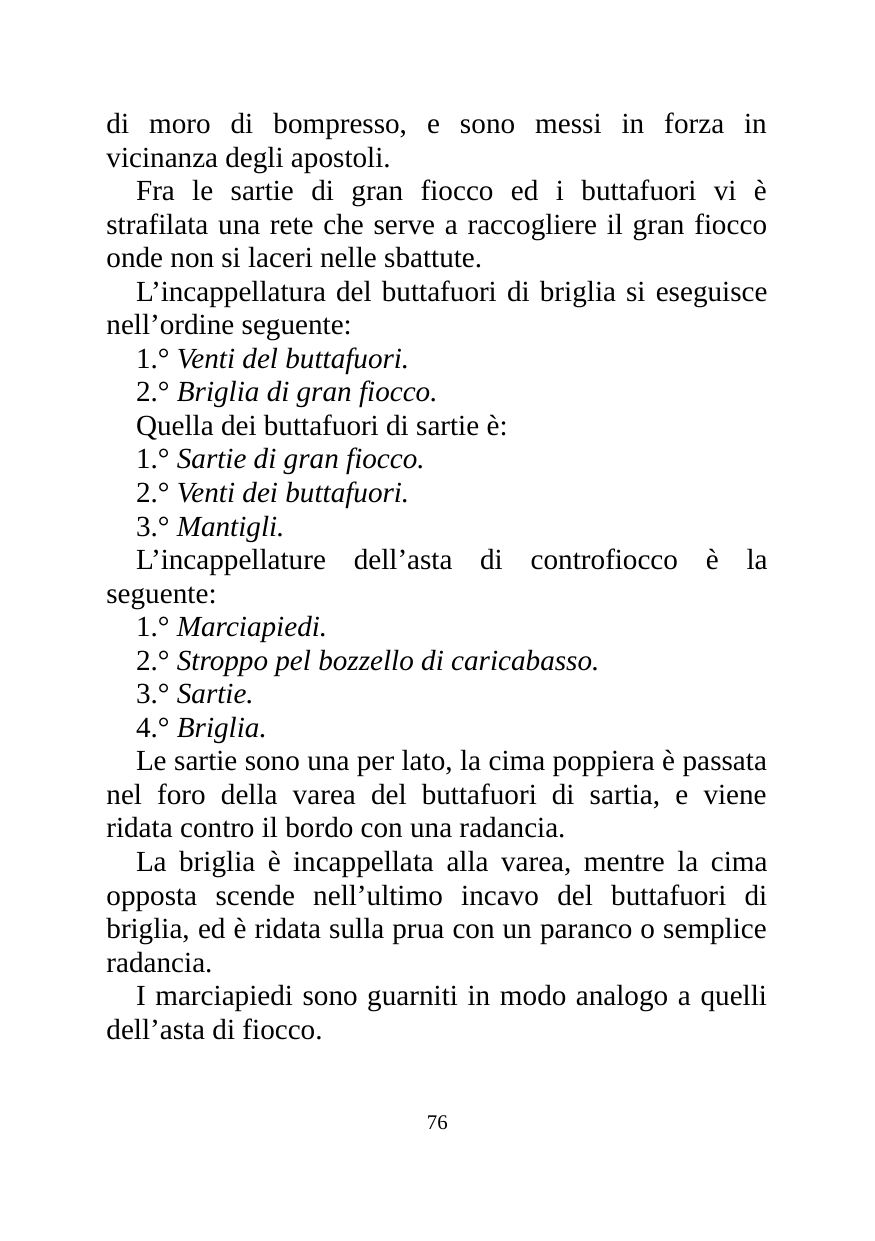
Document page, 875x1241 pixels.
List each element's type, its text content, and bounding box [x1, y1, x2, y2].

text 3.° Sartie. [106, 676, 768, 710]
text di moro di bompresso, e sono messi in forza in vicinanza degli apostoli. [106, 106, 768, 173]
text La briglia è incappellata alla varea, mentre la cima opposta scende nell’ultimo incavo del buttafuori di briglia, ed è ridata sulla prua con un paranco o semplice radancia. [106, 844, 768, 978]
text I marciapiedi sono guarniti in modo analogo a quelli dell’asta di fiocco. [106, 978, 768, 1045]
text 1.° Venti del buttafuori. [106, 341, 768, 374]
text L’incappellatura del buttafuori di briglia si eseguisce nell’ordine seguente: [106, 274, 768, 341]
text 1.° Sartie di gran fiocco. [106, 442, 768, 475]
text 2.° Venti dei buttafuori. [106, 475, 768, 509]
text Quella dei buttafuori di sartie è: [106, 408, 768, 442]
text 2.° Stroppo pel bozzello di caricabasso. [106, 643, 768, 676]
text Le sartie sono una per lato, la cima poppiera è passata nel foro della varea del buttafuori di sartia, e viene ridata contro il bordo con una radancia. [106, 743, 768, 844]
text 3.° Mantigli. [106, 509, 768, 542]
text 2.° Briglia di gran fiocco. [106, 374, 768, 408]
text L’incappellature dell’asta di controfiocco è la seguente: [106, 542, 768, 609]
text 4.° Briglia. [106, 710, 768, 743]
text 1.° Marciapiedi. [106, 609, 768, 643]
text Fra le sartie di gran fiocco ed i buttafuori vi è strafilata una rete che serve a raccogliere il gran fiocco onde non si laceri nelle sbattute. [106, 173, 768, 274]
